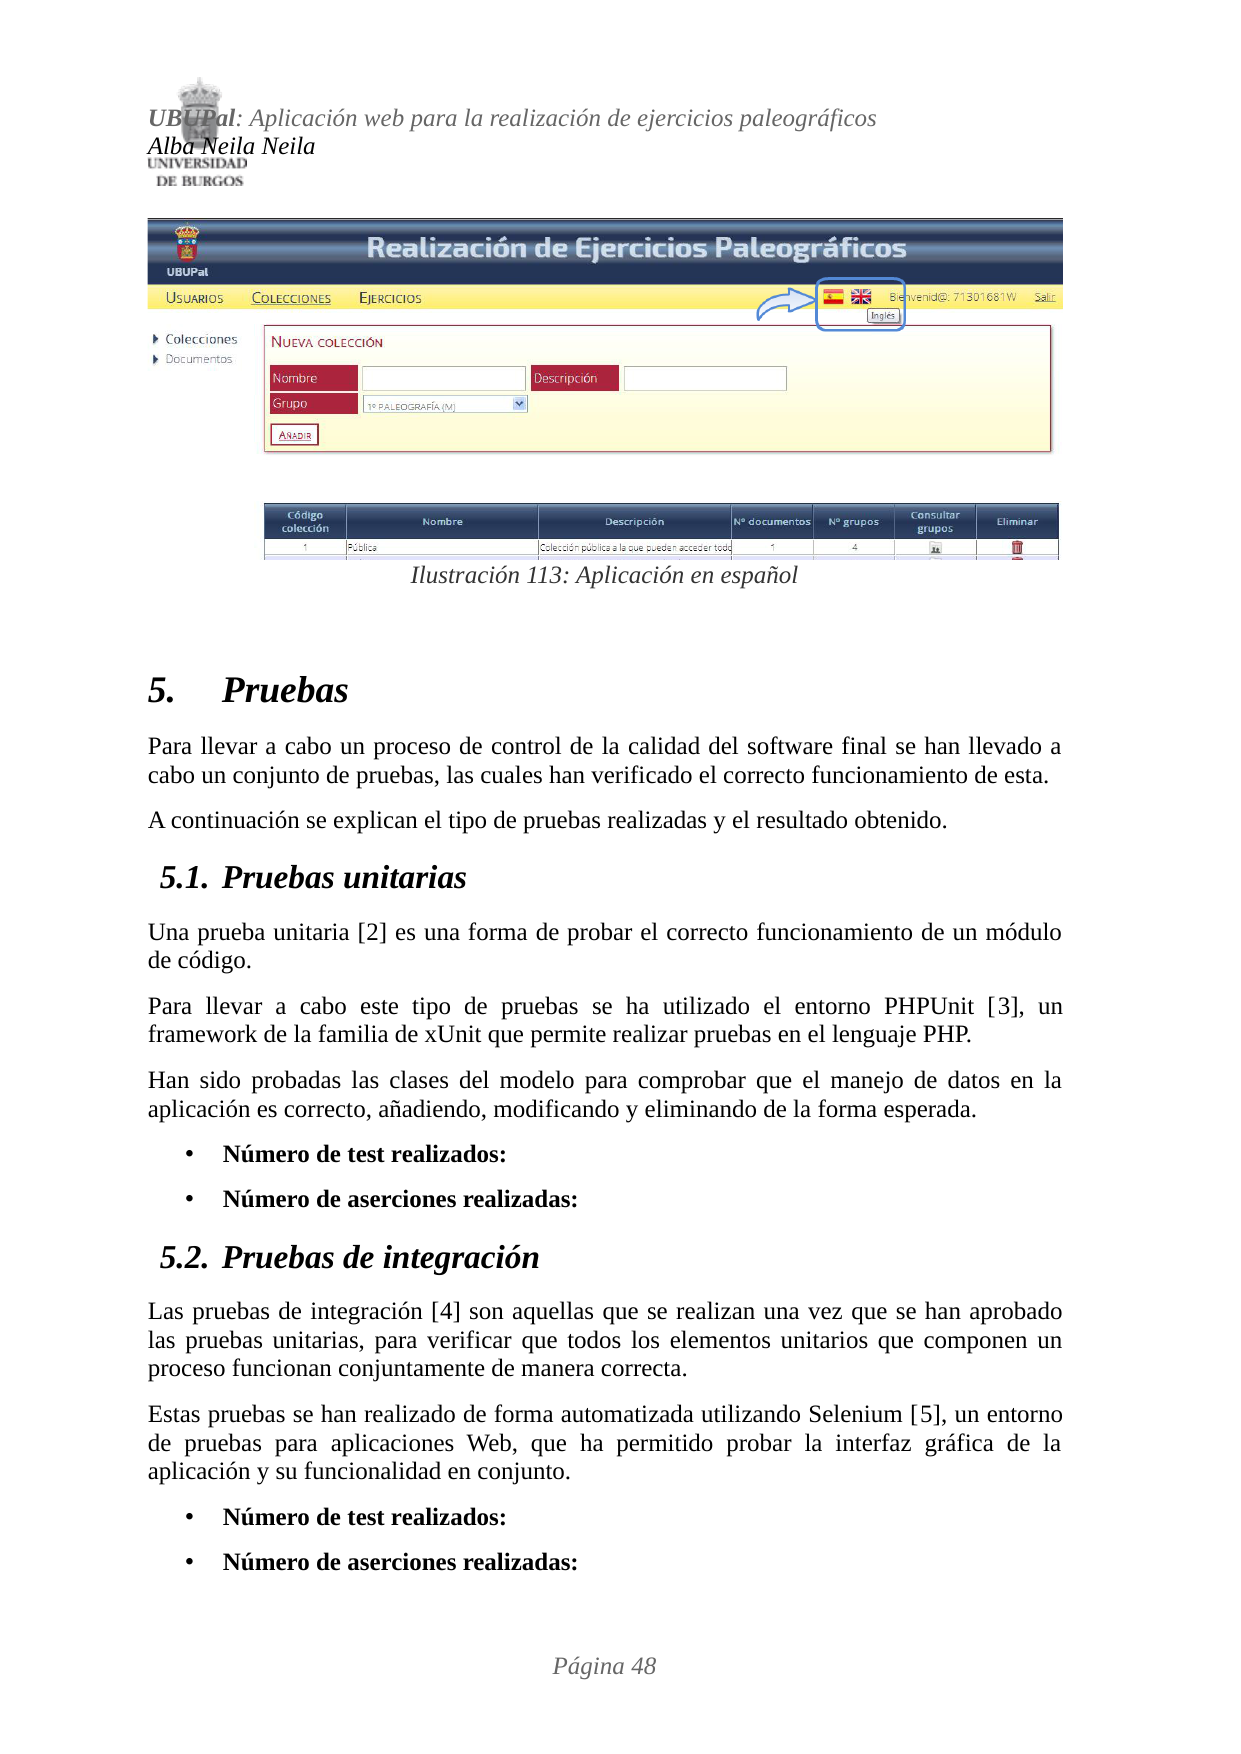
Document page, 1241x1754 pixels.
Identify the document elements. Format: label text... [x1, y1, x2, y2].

text Una prueba unitaria [2] es una forma de probar el correcto funcionamiento de un módulo de código. [148, 917, 1063, 974]
text A continuación se explican el tipo de pruebas realizadas y el resultado obtenido. [148, 805, 1063, 834]
text Para llevar a cabo este tipo de pruebas se ha utilizado el entorno PHPUnit [3], un framework de la familia de xUnit que permite realizar pruebas en el lenguaje PHP. [148, 991, 1063, 1048]
list Número de test realizados: [185, 1139, 1063, 1168]
text Estas pruebas se han realizado de forma automatizada utilizando Selenium [5], un entorno de pruebas para aplicaciones Web, que ha permitido probar la interfaz gráfica de la aplicación y su funcionalidad en conjunto. [148, 1399, 1063, 1485]
picture [147, 218, 1063, 560]
picture [147, 77, 247, 186]
subtitle Pruebas unitarias [159, 858, 1063, 896]
text Ilustración 113: Aplicación en español [148, 560, 1063, 588]
text Han sido probadas las clases del modelo para comprobar que el manejo de datos en la aplicación es correcto, añadiendo, modificando y eliminando de la forma esperada. [148, 1065, 1063, 1122]
subtitle Pruebas de integración [159, 1237, 1063, 1275]
list Número de test realizados: [185, 1502, 1063, 1531]
text Para llevar a cabo un proceso de control de la calidad del software final se han llevado a cabo un conjunto de pruebas, las cuales han verificado el correcto funcionamiento de esta. [148, 731, 1063, 789]
list Número de aserciones realizadas: [185, 1547, 1063, 1576]
list Número de aserciones realizadas: [185, 1184, 1063, 1213]
text Las pruebas de integración [4] son aquellas que se realizan una vez que se han aprobado las pruebas unitarias, para verificar que todos los elementos unitarios que componen un proceso funcionan conjuntamente de manera correcta. [148, 1296, 1063, 1382]
subtitle Pruebas [148, 667, 1063, 711]
